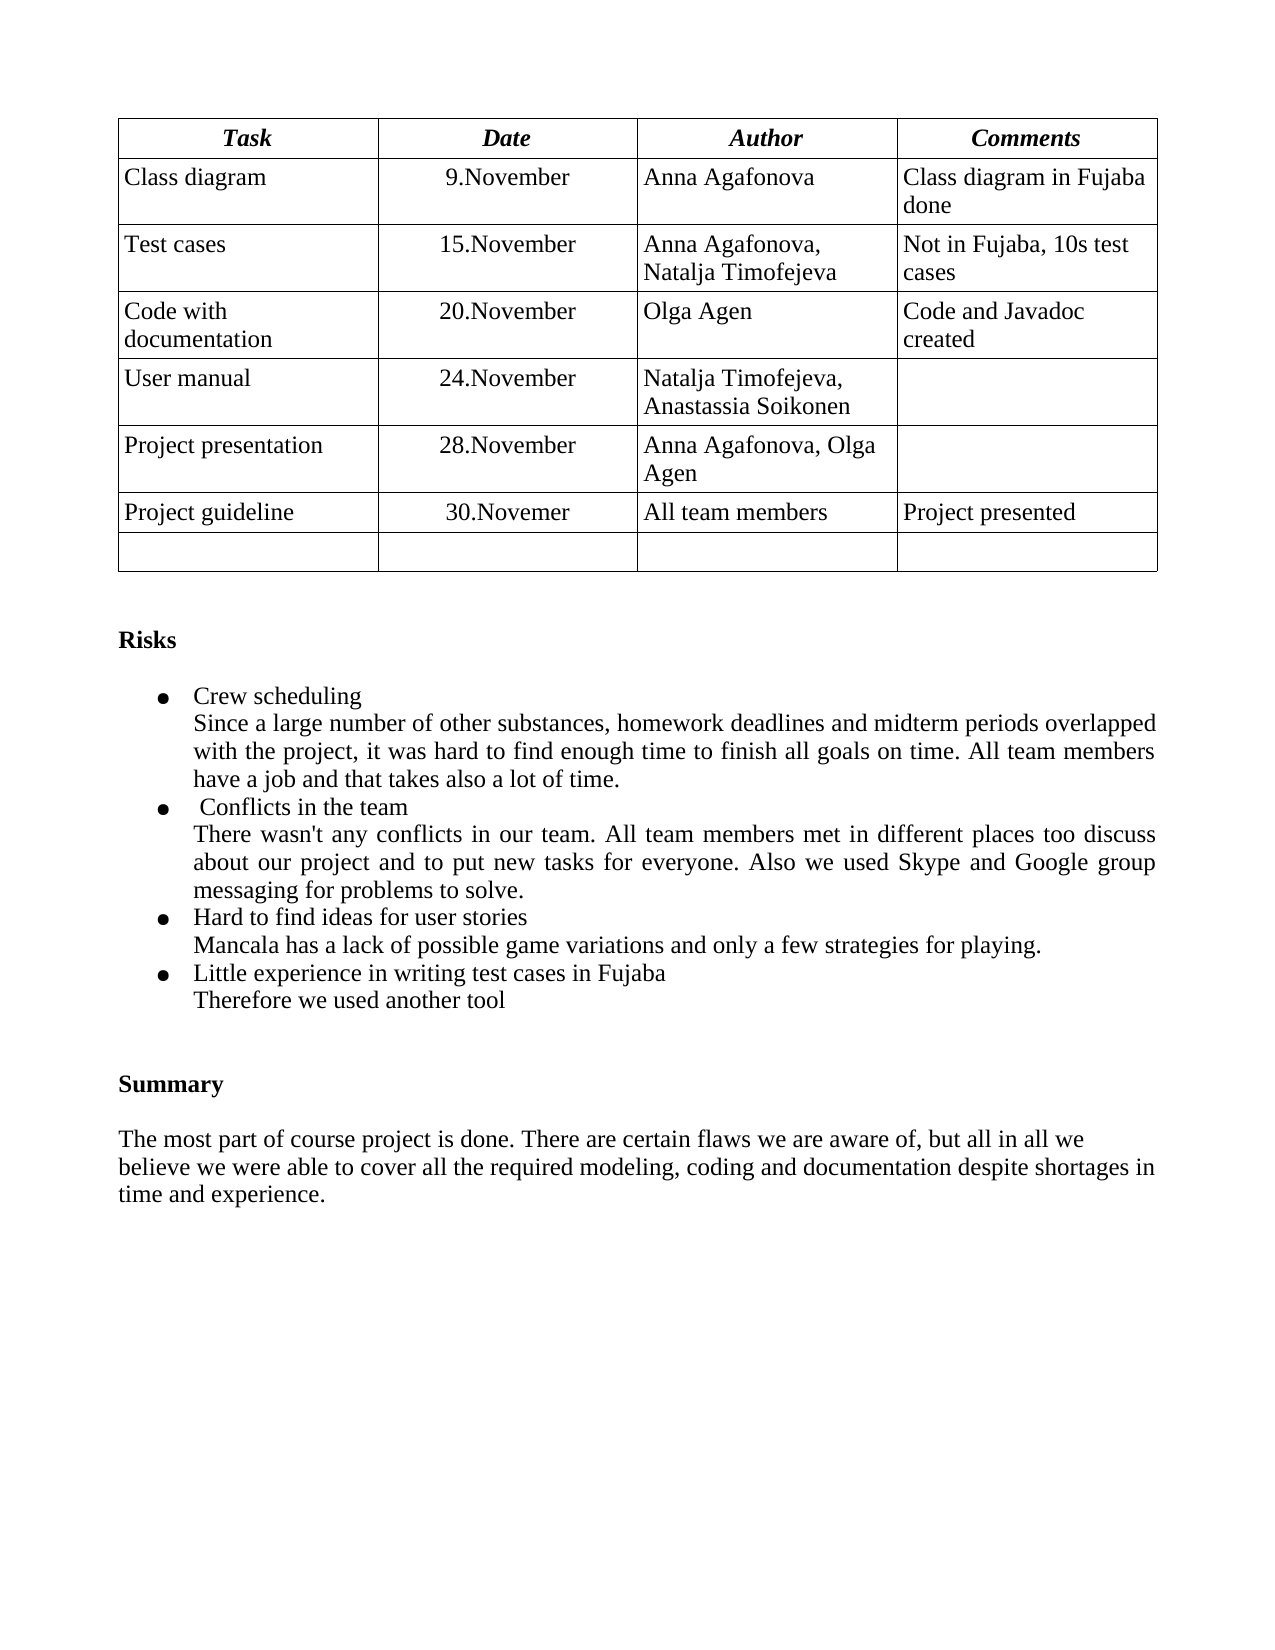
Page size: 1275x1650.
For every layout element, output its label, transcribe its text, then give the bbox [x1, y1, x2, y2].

table_cell Code with documentation [119, 292, 378, 358]
table_cell Anna Agafonova, Olga Agen [638, 426, 897, 492]
table_cell All team members [638, 493, 897, 532]
table_cell User manual [119, 359, 378, 425]
table_cell Project guideline [119, 493, 378, 532]
list Crew scheduling [156, 682, 1157, 709]
table_cell 30.Novemer [379, 493, 637, 532]
list Conflicts in the team [156, 793, 1157, 820]
text The most part of course project is done. There are certain flaws we are aware of, but all in all we believe we were able to cover all the required modeling, coding and documentation despite shortages in time and experience. [118, 1125, 1157, 1208]
table_cell [119, 533, 378, 571]
table_header Author [638, 119, 897, 157]
table_cell 20.November [379, 292, 637, 358]
list Little experience in writing test cases in Fujaba [156, 959, 1157, 987]
table_cell 28.November [379, 426, 637, 492]
table_cell Test cases [119, 225, 378, 291]
table_cell [638, 533, 897, 571]
table_cell [898, 533, 1157, 571]
table_header Comments [898, 119, 1157, 157]
list Since a large number of other substances, homework deadlines and midterm periods overlapped with the project, it was hard to find enough time to finish all goals on time. All team members have a job and that takes also a lot of time. [156, 709, 1157, 793]
table_cell [898, 359, 1157, 425]
table_cell 9.November [379, 159, 637, 224]
list Mancala has a lack of possible game variations and only a few strategies for playing. [156, 931, 1157, 959]
table_cell Project presented [898, 493, 1157, 532]
table_cell Natalja Timofejeva, Anastassia Soikonen [638, 359, 897, 425]
table_cell Anna Agafonova [638, 159, 897, 224]
list Hard to find ideas for user stories [156, 903, 1157, 931]
table_header Task [119, 119, 378, 157]
table_cell Class diagram in Fujaba done [898, 159, 1157, 224]
table_cell [898, 426, 1157, 492]
table_cell 15.November [379, 225, 637, 291]
list There wasn't any conflicts in our team. All team members met in different places too discuss about our project and to put new tasks for everyone. Also we used Skype and Google group messaging for problems to solve. [156, 820, 1157, 903]
table_cell [379, 533, 637, 571]
text Summary [118, 1070, 1157, 1097]
table_cell Anna Agafonova, Natalja Timofejeva [638, 225, 897, 291]
table_cell Code and Javadoc created [898, 292, 1157, 358]
list Therefore we used another tool [156, 987, 1157, 1014]
table_header Date [379, 119, 637, 157]
table_cell Class diagram [119, 159, 378, 224]
text Risks [118, 626, 1157, 654]
table_cell Olga Agen [638, 292, 897, 358]
table_cell Project presentation [119, 426, 378, 492]
table_cell Not in Fujaba, 10s test cases [898, 225, 1157, 291]
table_cell 24.November [379, 359, 637, 425]
